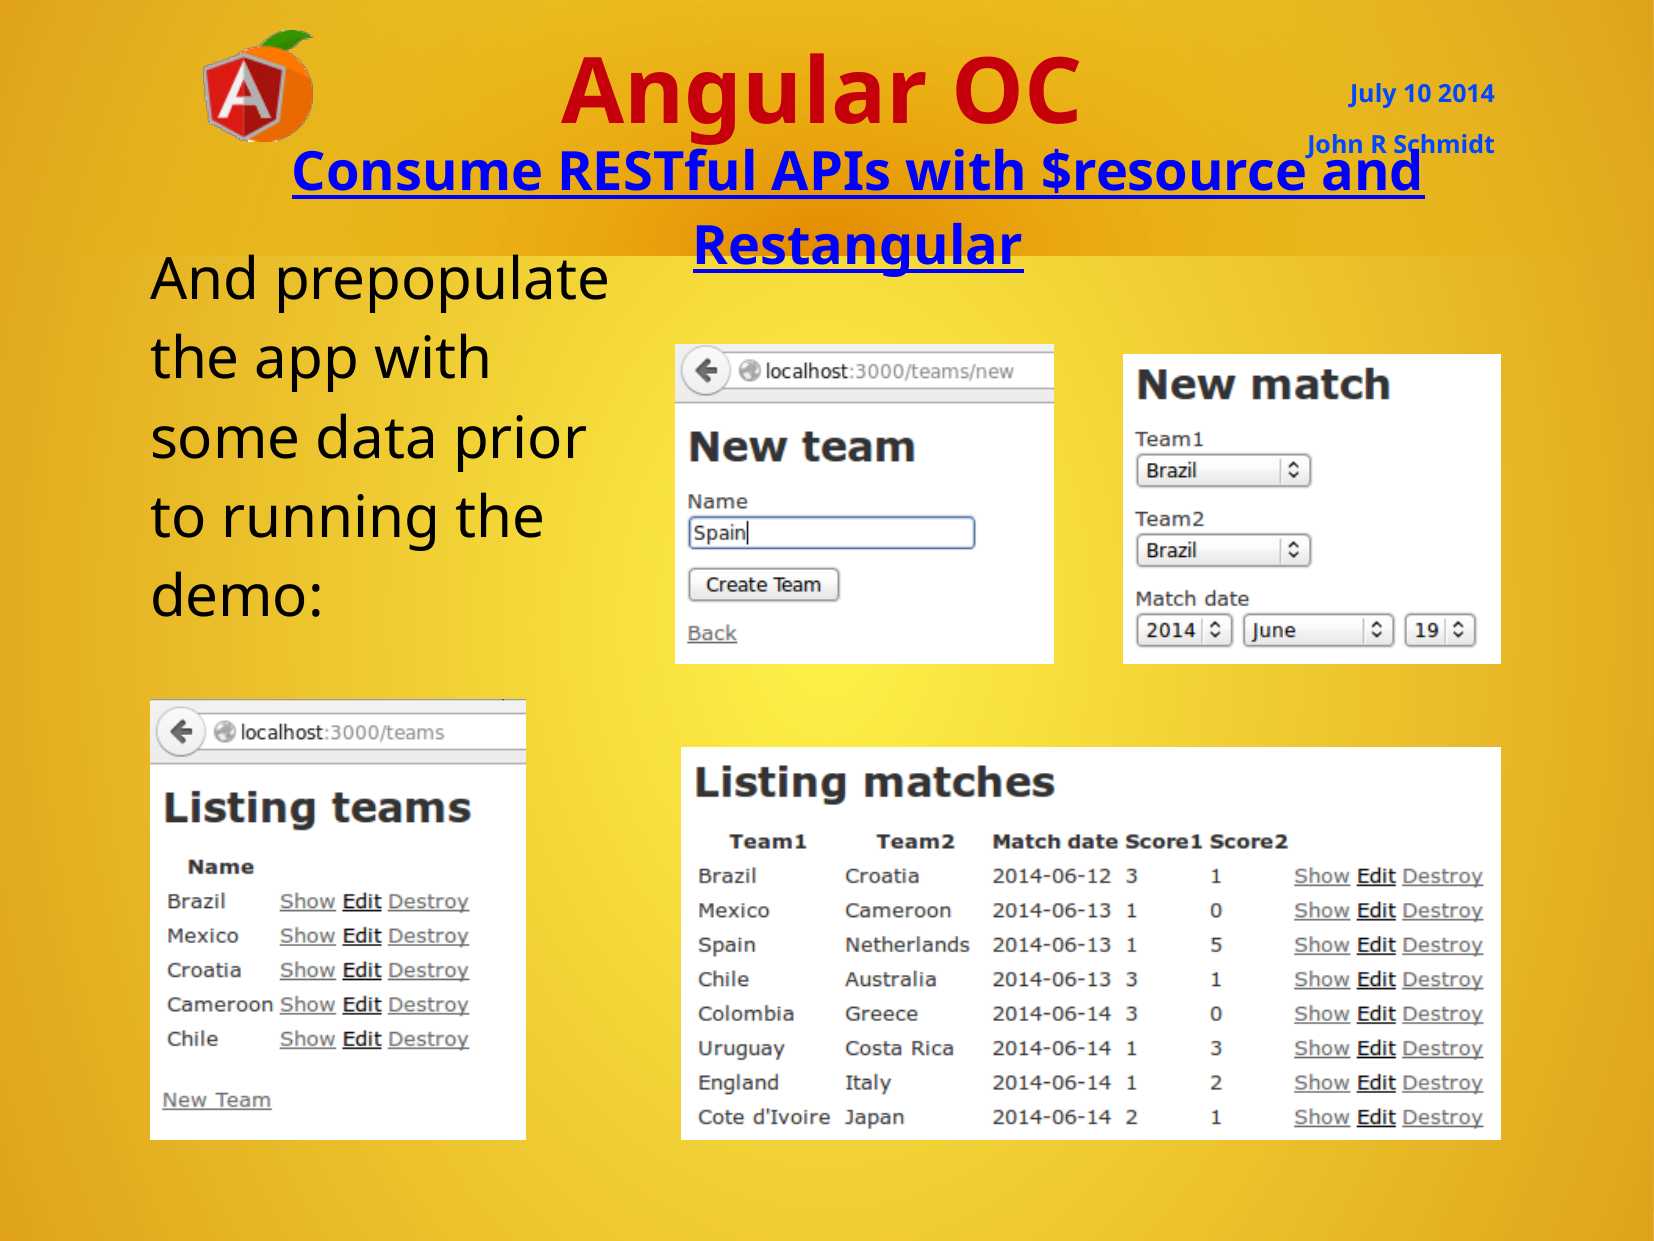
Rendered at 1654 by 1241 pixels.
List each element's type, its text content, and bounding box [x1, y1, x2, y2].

title Angular OC [560, 34, 1086, 142]
subtitle And prepopulate the app with some data prior to running the demo: [150, 300, 646, 572]
picture [681, 747, 1501, 1141]
text_box Consume RESTful APIs with $resource and Restangular [150, 175, 1567, 239]
text_box July 10 2014 John R Schmidt [1260, 51, 1510, 172]
picture [150, 699, 526, 1141]
picture [202, 30, 316, 142]
picture [1123, 354, 1501, 664]
picture [675, 344, 1054, 664]
